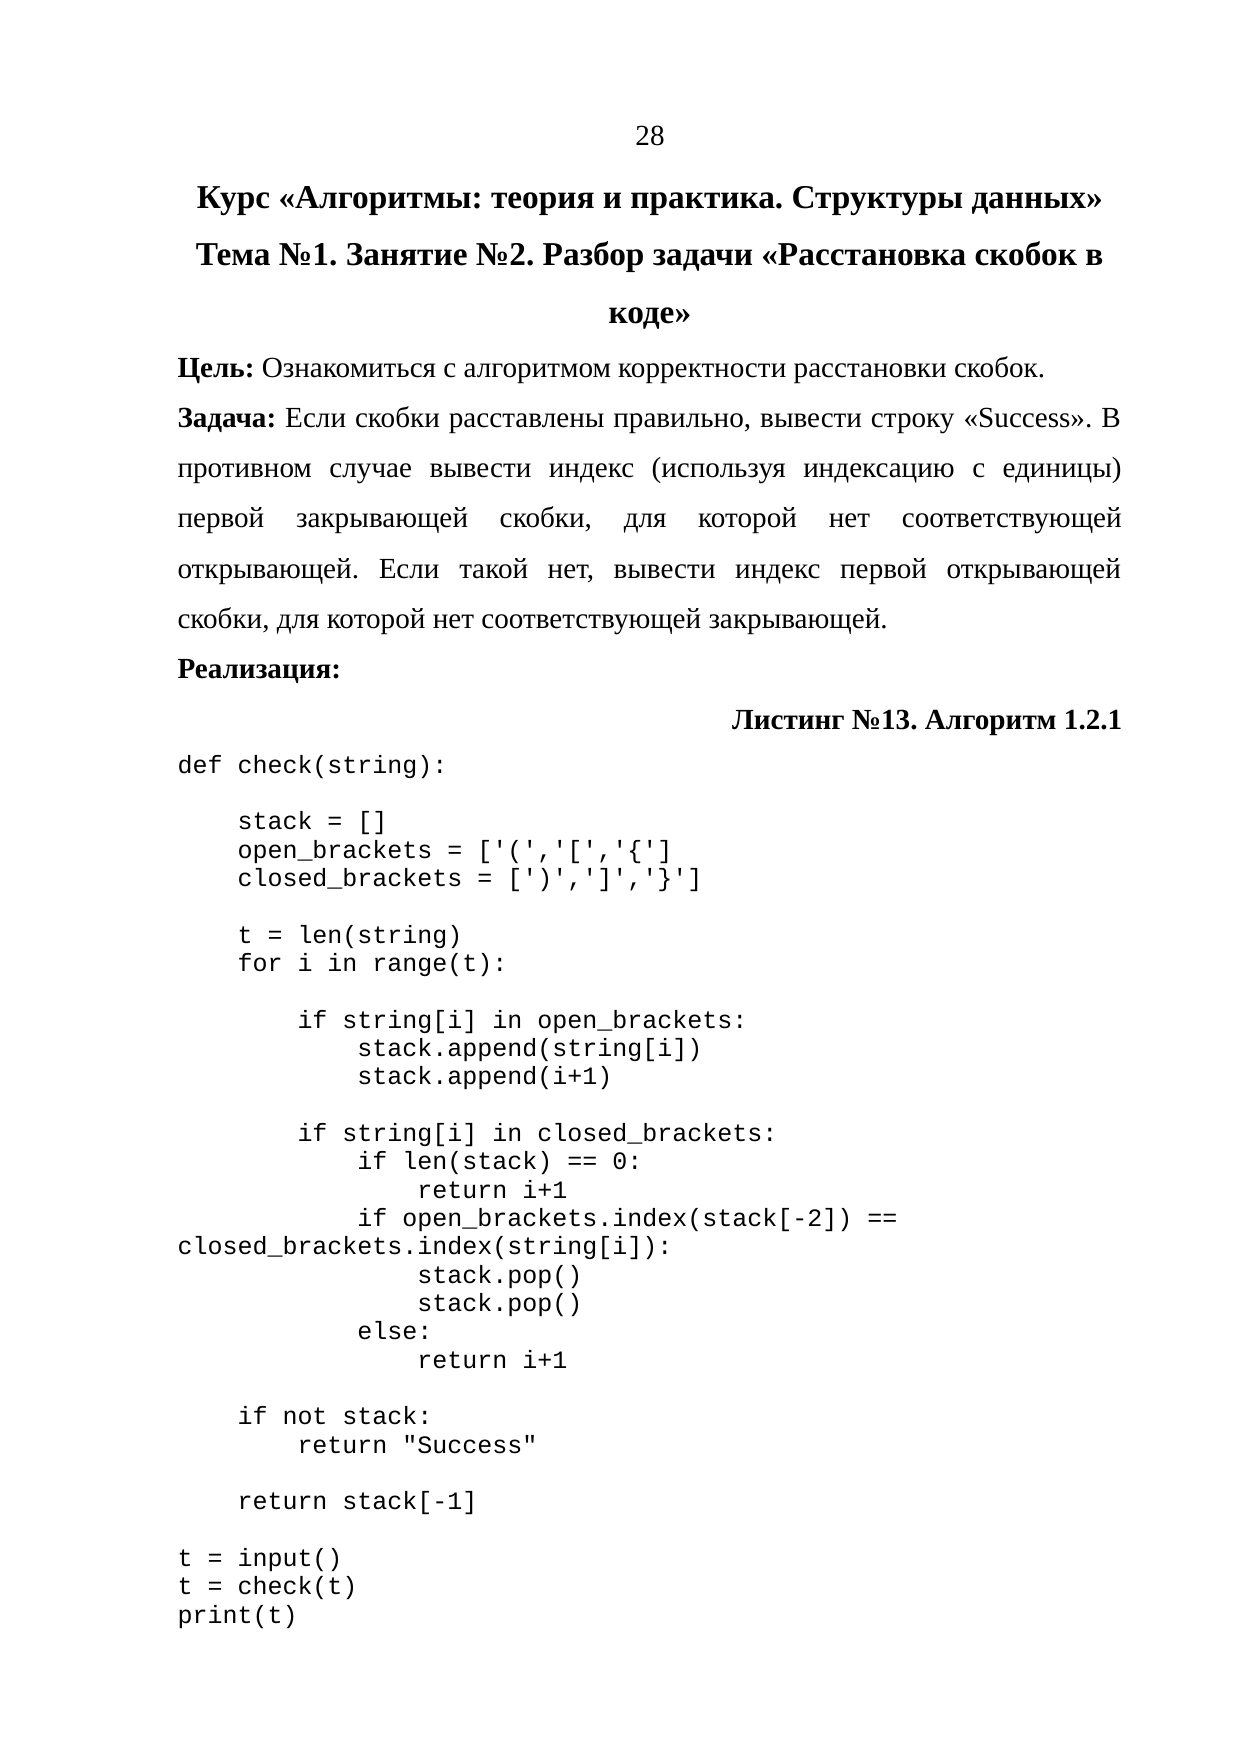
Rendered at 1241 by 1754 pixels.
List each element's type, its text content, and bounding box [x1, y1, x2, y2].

text Реализация: [177, 652, 1122, 685]
text def check(string): [177, 752, 1122, 781]
text stack.pop() [177, 1291, 1122, 1319]
text for i in range(t): [177, 951, 1122, 979]
text return "Success" [177, 1432, 1122, 1461]
text return i+1 [177, 1347, 1122, 1376]
text print(t) [177, 1602, 1122, 1631]
text Задача: Если скобки расставлены правильно, вывести строку «Success». В противном случае вывести индекс (используя индексацию с единицы) первой закрывающей скобки, для которой нет соответствующей открывающей. Если такой нет, вывести индекс первой открывающей скобки, для которой нет соответствующей закрывающей. [177, 400, 1122, 635]
text return stack[-1] [177, 1489, 1122, 1517]
text closed_brackets = [')',']','}'] [177, 866, 1122, 894]
text Цель: Ознакомиться с алгоритмом корректности расстановки скобок. [177, 350, 1122, 383]
text else: [177, 1319, 1122, 1347]
text if open_brackets.index(stack[-2]) == closed_brackets.index(string[i]): [177, 1206, 1122, 1262]
subtitle Курс «Алгоритмы: теория и практика. Структуры данных» [177, 177, 1122, 216]
text if string[i] in closed_brackets: [177, 1121, 1122, 1149]
text stack.append(i+1) [177, 1064, 1122, 1092]
text stack = [] [177, 809, 1122, 837]
text return i+1 [177, 1177, 1122, 1206]
text if string[i] in open_brackets: [177, 1007, 1122, 1036]
text t = len(string) [177, 922, 1122, 951]
text Листинг №13. Алгоритм 1.2.1 [177, 702, 1122, 735]
text t = check(t) [177, 1574, 1122, 1602]
text open_brackets = ['(','[','{'] [177, 837, 1122, 866]
text if not stack: [177, 1404, 1122, 1432]
subtitle Тема №1. Занятие №2. Разбор задачи «Расстановка скобок в коде» [177, 235, 1122, 331]
text if len(stack) == 0: [177, 1149, 1122, 1177]
text stack.append(string[i]) [177, 1036, 1122, 1064]
text t = input() [177, 1546, 1122, 1574]
text stack.pop() [177, 1262, 1122, 1291]
